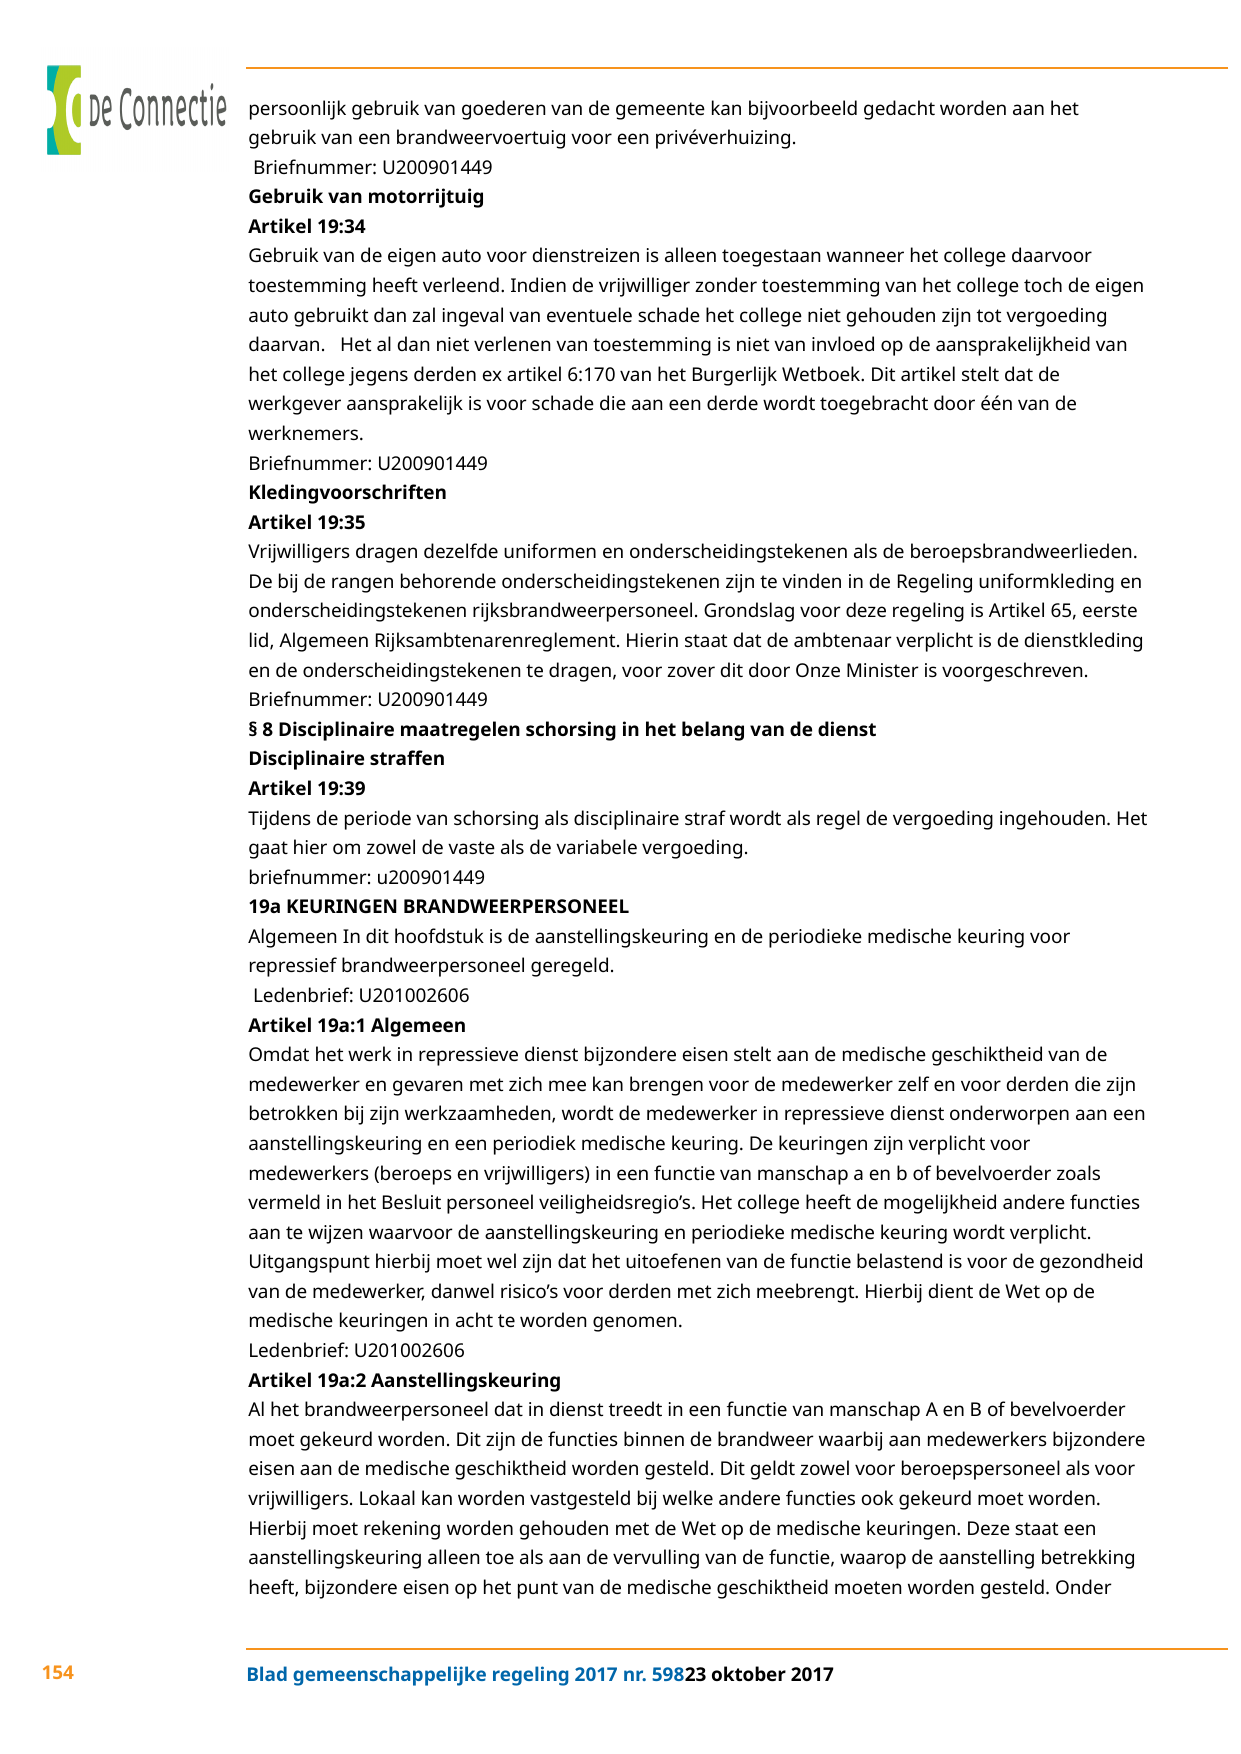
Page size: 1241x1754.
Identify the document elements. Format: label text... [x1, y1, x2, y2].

text Gebruik van de eigen auto voor dienstreizen is alleen toegestaan wanneer het college daarvoor toestemming heeft verleend. Indien de vrijwilliger zonder toestemming van het college toch de eigen auto gebruikt dan zal ingeval van eventuele schade het college niet gehouden zijn tot vergoeding daarvan. Het al dan niet verlenen van toestemming is niet van invloed op de aansprakelijkheid van het college jegens derden ex artikel 6:170 van het Burgerlijk Wetboek. Dit artikel stelt dat de werkgever aansprakelijk is voor schade die aan een derde wordt toegebracht door één van de werknemers. [248, 243, 1152, 446]
text § 8 Disciplinaire maatregelen schorsing in het belang van de dienst [248, 716, 1152, 742]
text Artikel 19:39 [248, 775, 1152, 801]
text Artikel 19:35 [248, 509, 1152, 535]
text Ledenbrief: U201002606 [248, 982, 1152, 1008]
text Disciplinaire straffen [248, 746, 1152, 771]
text Vrijwilligers dragen dezelfde uniformen en onderscheidingstekenen als de beroepsbrandweerlieden. De bij de rangen behorende onderscheidingstekenen zijn te vinden in de Regeling uniformkleding en onderscheidingstekenen rijksbrandweerpersoneel. Grondslag voor deze regeling is Artikel 65, eerste lid, Algemeen Rijksambtenarenreglement. Hierin staat dat de ambtenaar verplicht is de dienstkleding en de onderscheidingstekenen te dragen, voor zover dit door Onze Minister is voorgeschreven. [248, 538, 1152, 683]
text Omdat het werk in repressieve dienst bijzondere eisen stelt aan de medische geschiktheid van de medewerker en gevaren met zich mee kan brengen voor de medewerker zelf en voor derden die zijn betrokken bij zijn werkzaamheden, wordt de medewerker in repressieve dienst onderworpen aan een aanstellingskeuring en een periodiek medische keuring. De keuringen zijn verplicht voor medewerkers (beroeps en vrijwilligers) in een functie van manschap a en b of bevelvoerder zoals vermeld in het Besluit personeel veiligheidsregio’s. Het college heeft de mogelijkheid andere functies aan te wijzen waarvoor de aanstellingskeuring en periodieke medische keuring wordt verplicht. Uitgangspunt hierbij moet wel zijn dat het uitoefenen van de functie belastend is voor de gezondheid van de medewerker, danwel risico’s voor derden met zich meebrengt. Hierbij dient de Wet op de medische keuringen in acht te worden genomen. [248, 1041, 1152, 1333]
text Briefnummer: U200901449 [248, 450, 1152, 476]
text Gebruik van motorrijtuig [248, 183, 1152, 209]
picture [41, 47, 231, 172]
text Al het brandweerpersoneel dat in dienst treedt in een functie van manschap A en B of bevelvoerder moet gekeurd worden. Dit zijn de functies binnen de brandweer waarbij aan medewerkers bijzondere eisen aan de medische geschiktheid worden gesteld. Dit geldt zowel voor beroepspersoneel als voor vrijwilligers. Lokaal kan worden vastgesteld bij welke andere functies ook gekeurd moet worden. [248, 1396, 1152, 1511]
text Algemeen In dit hoofdstuk is de aanstellingskeuring en de periodieke medische keuring voor repressief brandweerpersoneel geregeld. [248, 923, 1152, 978]
text Briefnummer: U200901449 [248, 686, 1152, 712]
text Artikel 19:34 [248, 213, 1152, 239]
text Tijdens de periode van schorsing als disciplinaire straf wordt als regel de vergoeding ingehouden. Het gaat hier om zowel de vaste als de variabele vergoeding. [248, 805, 1152, 860]
text briefnummer: u200901449 [248, 864, 1152, 890]
text persoonlijk gebruik van goederen van de gemeente kan bijvoorbeeld gedacht worden aan het gebruik van een brandweervoertuig voor een privéverhuizing. [248, 95, 1152, 150]
text Kledingvoorschriften [248, 479, 1152, 505]
text Artikel 19a:2 Aanstellingskeuring [248, 1367, 1152, 1393]
text 19a KEURINGEN BRANDWEERPERSONEEL [248, 893, 1152, 919]
text Ledenbrief: U201002606 [248, 1337, 1152, 1363]
text Hierbij moet rekening worden gehouden met de Wet op de medische keuringen. Deze staat een aanstellingskeuring alleen toe als aan de vervulling van de functie, waarop de aanstelling betrekking heeft, bijzondere eisen op het punt van de medische geschiktheid moeten worden gesteld. Onder [248, 1515, 1152, 1600]
text Briefnummer: U200901449 [248, 154, 1152, 180]
text Artikel 19a:1 Algemeen [248, 1012, 1152, 1038]
